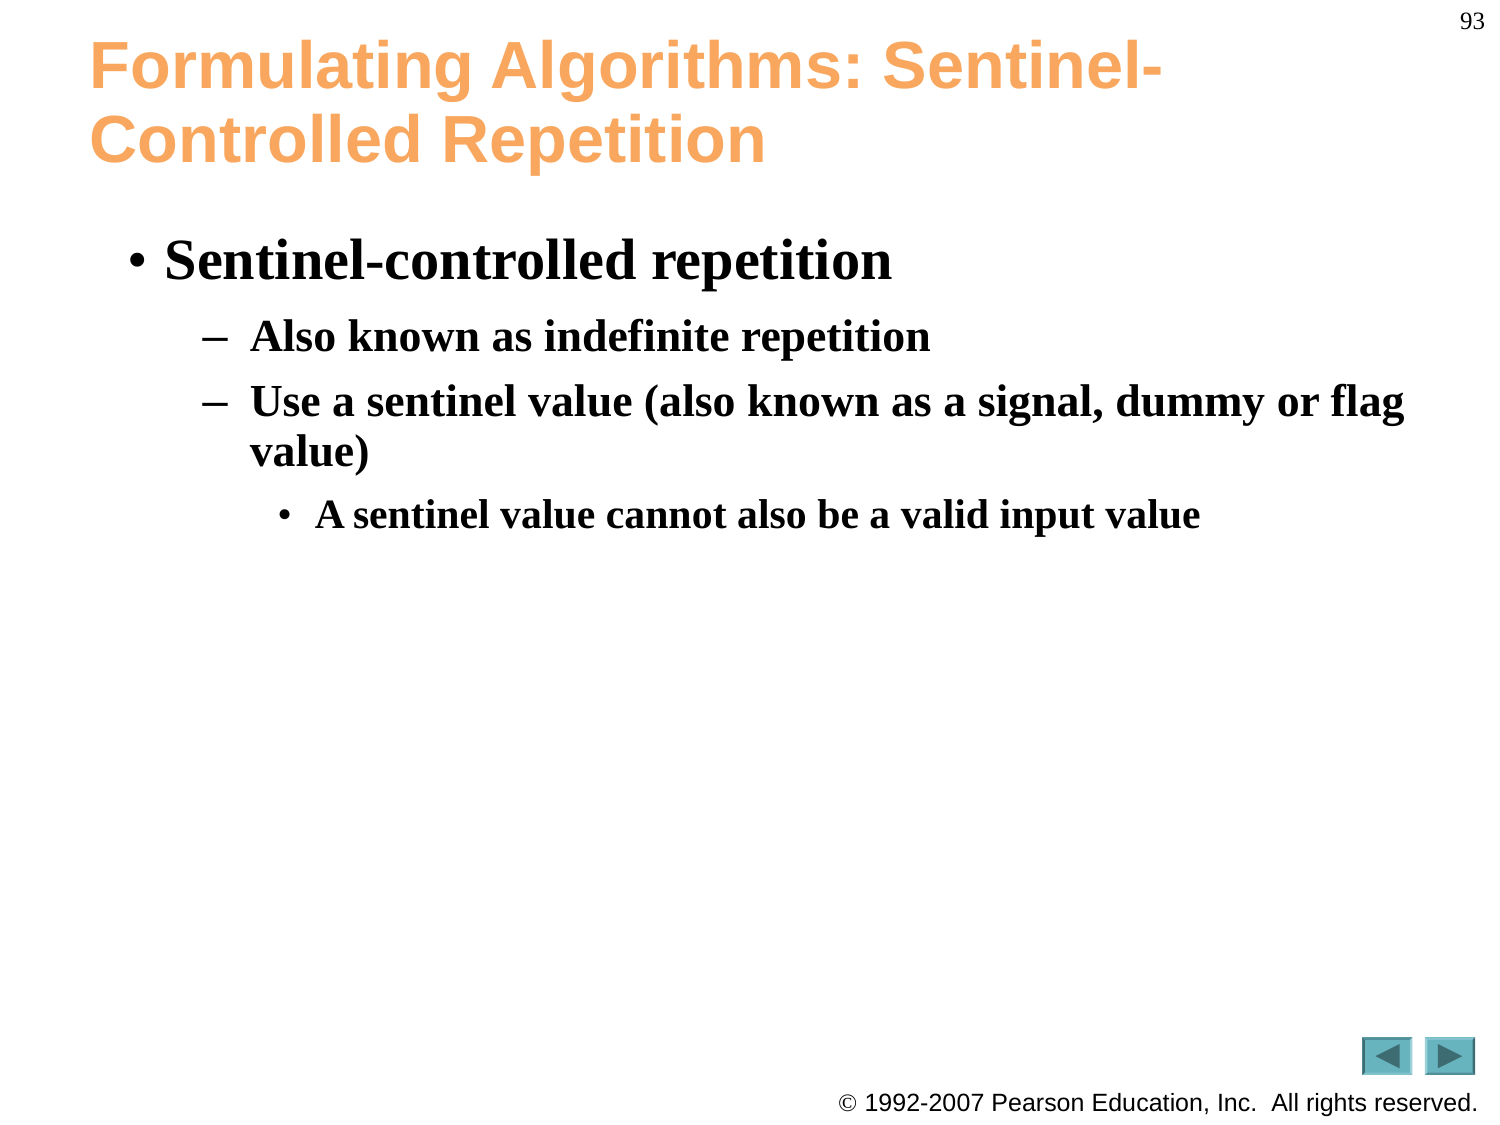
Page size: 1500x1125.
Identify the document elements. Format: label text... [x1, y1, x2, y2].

list Sentinel-controlled repetition Also known as indefinite repetition Use a sentinel value (also known as a signal, dummy or flag value) A sentinel value cannot also be a valid input value [112, 220, 1425, 963]
title Formulating Algorithms: Sentinel-Controlled Repetition [75, 12, 1426, 201]
